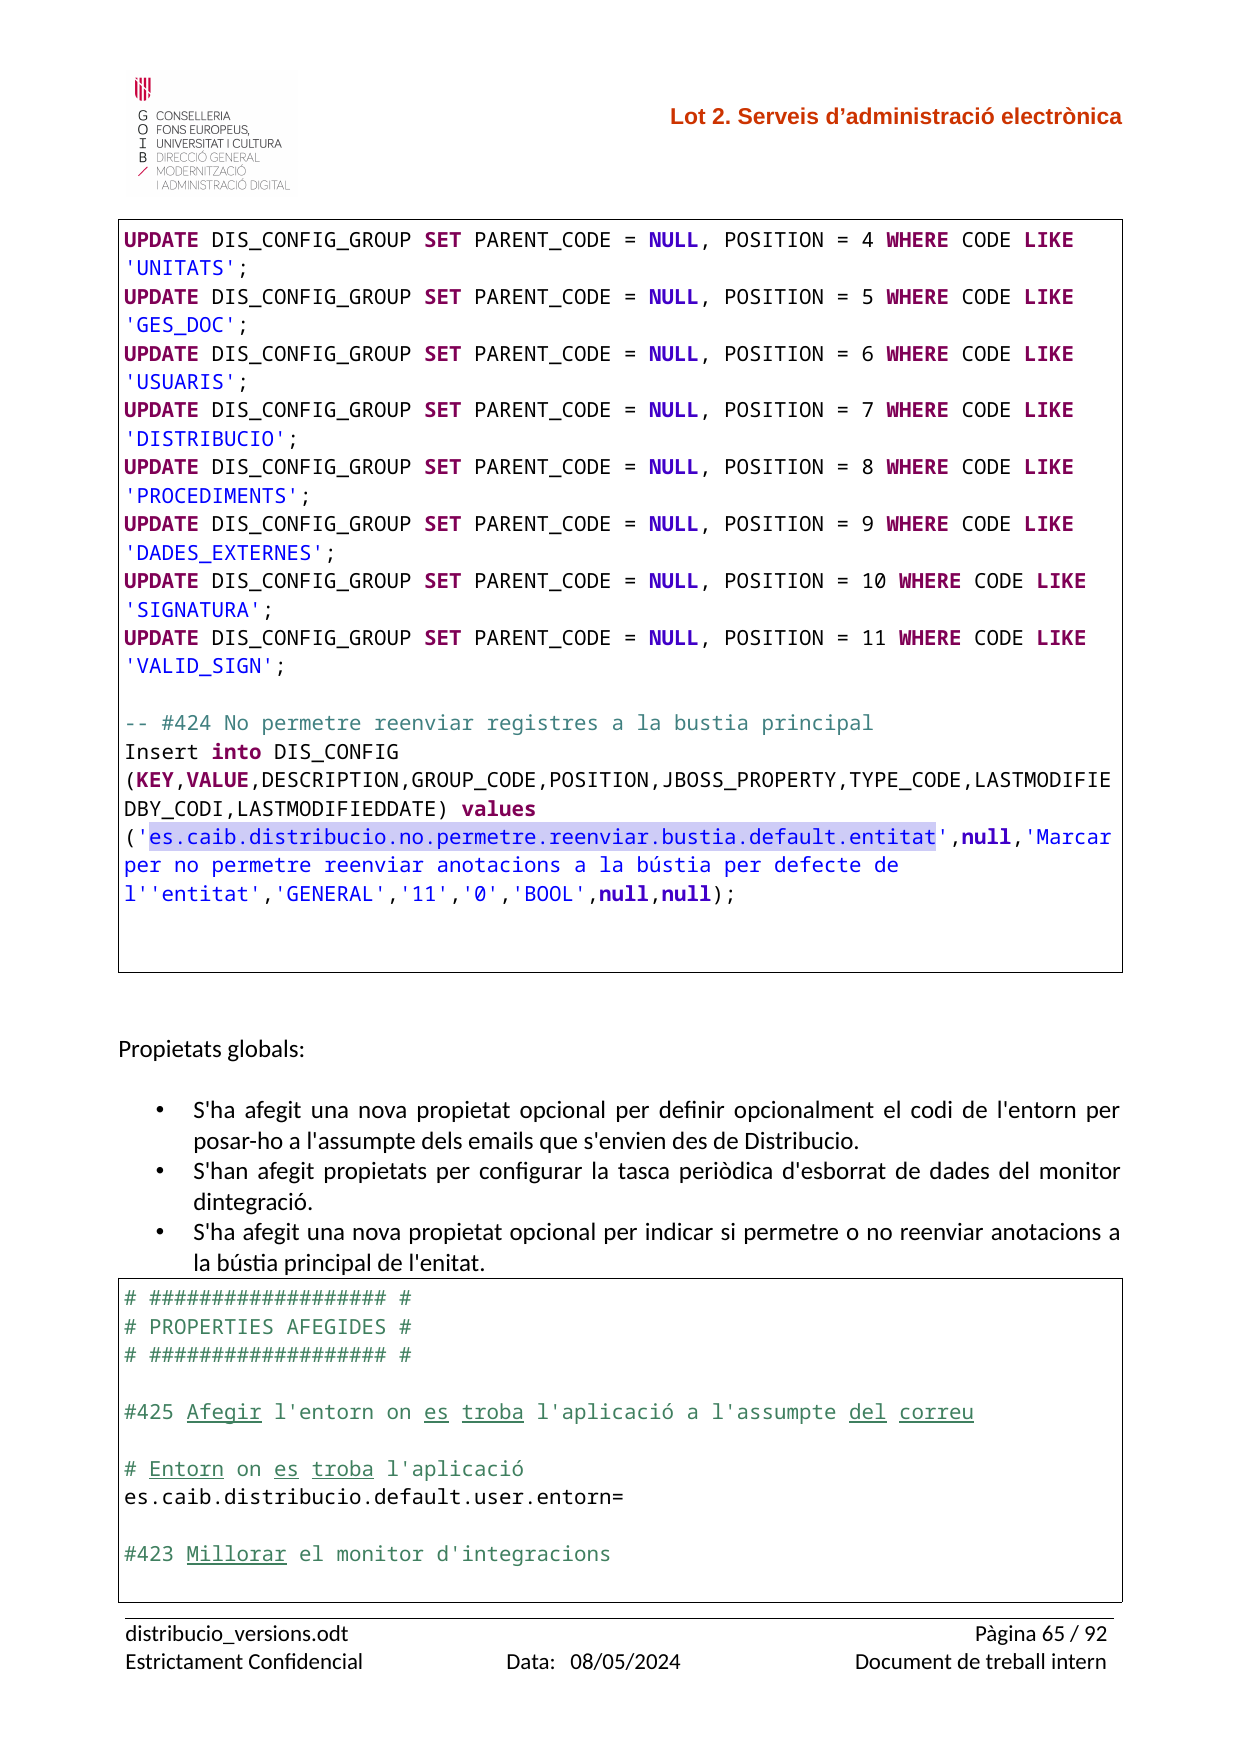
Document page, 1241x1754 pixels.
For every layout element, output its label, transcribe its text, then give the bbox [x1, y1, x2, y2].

picture [126, 70, 299, 197]
list S'ha afegit una nova propietat opcional per indicar si permetre o no reenviar anotacions a la bústia principal de l'enitat. [156, 1216, 1122, 1277]
list S'han afegit propietats per configurar la tasca periòdica d'esborrat de dades del monitor dintegració. [156, 1155, 1122, 1216]
table_header UPDATE DIS_CONFIG_GROUP SET PARENT_CODE = NULL, POSITION = 4 WHERE CODE LIKE 'UNITATS'; UPDATE DIS_CONFIG_GROUP SET PARENT_CODE = NULL, POSITION = 5 WHERE CODE LIKE 'GES_DOC'; UPDATE DIS_CONFIG_GROUP SET PARENT_CODE = NULL, POSITION = 6 WHERE CODE LIKE 'USUARIS'; UPDATE DIS_CONFIG_GROUP SET PARENT_CODE = NULL, POSITION = 7 WHERE CODE LIKE 'DISTRIBUCIO'; UPDATE DIS_CONFIG_GROUP SET PARENT_CODE = NULL, POSITION = 8 WHERE CODE LIKE 'PROCEDIMENTS'; UPDATE DIS_CONFIG_GROUP SET PARENT_CODE = NULL, POSITION = 9 WHERE CODE LIKE 'DADES_EXTERNES'; UPDATE DIS_CONFIG_GROUP SET PARENT_CODE = NULL, POSITION = 10 WHERE CODE LIKE 'SIGNATURA'; UPDATE DIS_CONFIG_GROUP SET PARENT_CODE = NULL, POSITION = 11 WHERE CODE LIKE 'VALID_SIGN'; -- #424 No permetre reenviar registres a la bustia principal Insert into DIS_CONFIG (KEY,VALUE,DESCRIPTION,GROUP_CODE,POSITION,JBOSS_PROPERTY,TYPE_CODE,LASTMODIFIEDBY_CODI,LASTMODIFIEDDATE) values ('es.caib.distribucio.no.permetre.reenviar.bustia.default.entitat',null,'Marcar per no permetre reenviar anotacions a la bústia per defecte de l''entitat','GENERAL','11','0','BOOL',null,null); [119, 220, 1122, 972]
table_header # ################### # # PROPERTIES AFEGIDES # # ################### # #425 Afegir l'entorn on es troba l'aplicació a l'assumpte del correu # Entorn on es troba l'aplicació es.caib.distribucio.default.user.entorn= #423 Millorar el monitor d'integracions [119, 1279, 1122, 1602]
list S'ha afegit una nova propietat opcional per definir opcionalment el codi de l'entorn per posar-ho a l'assumpte dels emails que s'envien des de Distribucio. [156, 1094, 1122, 1155]
text Propietats globals: [118, 1033, 1122, 1064]
